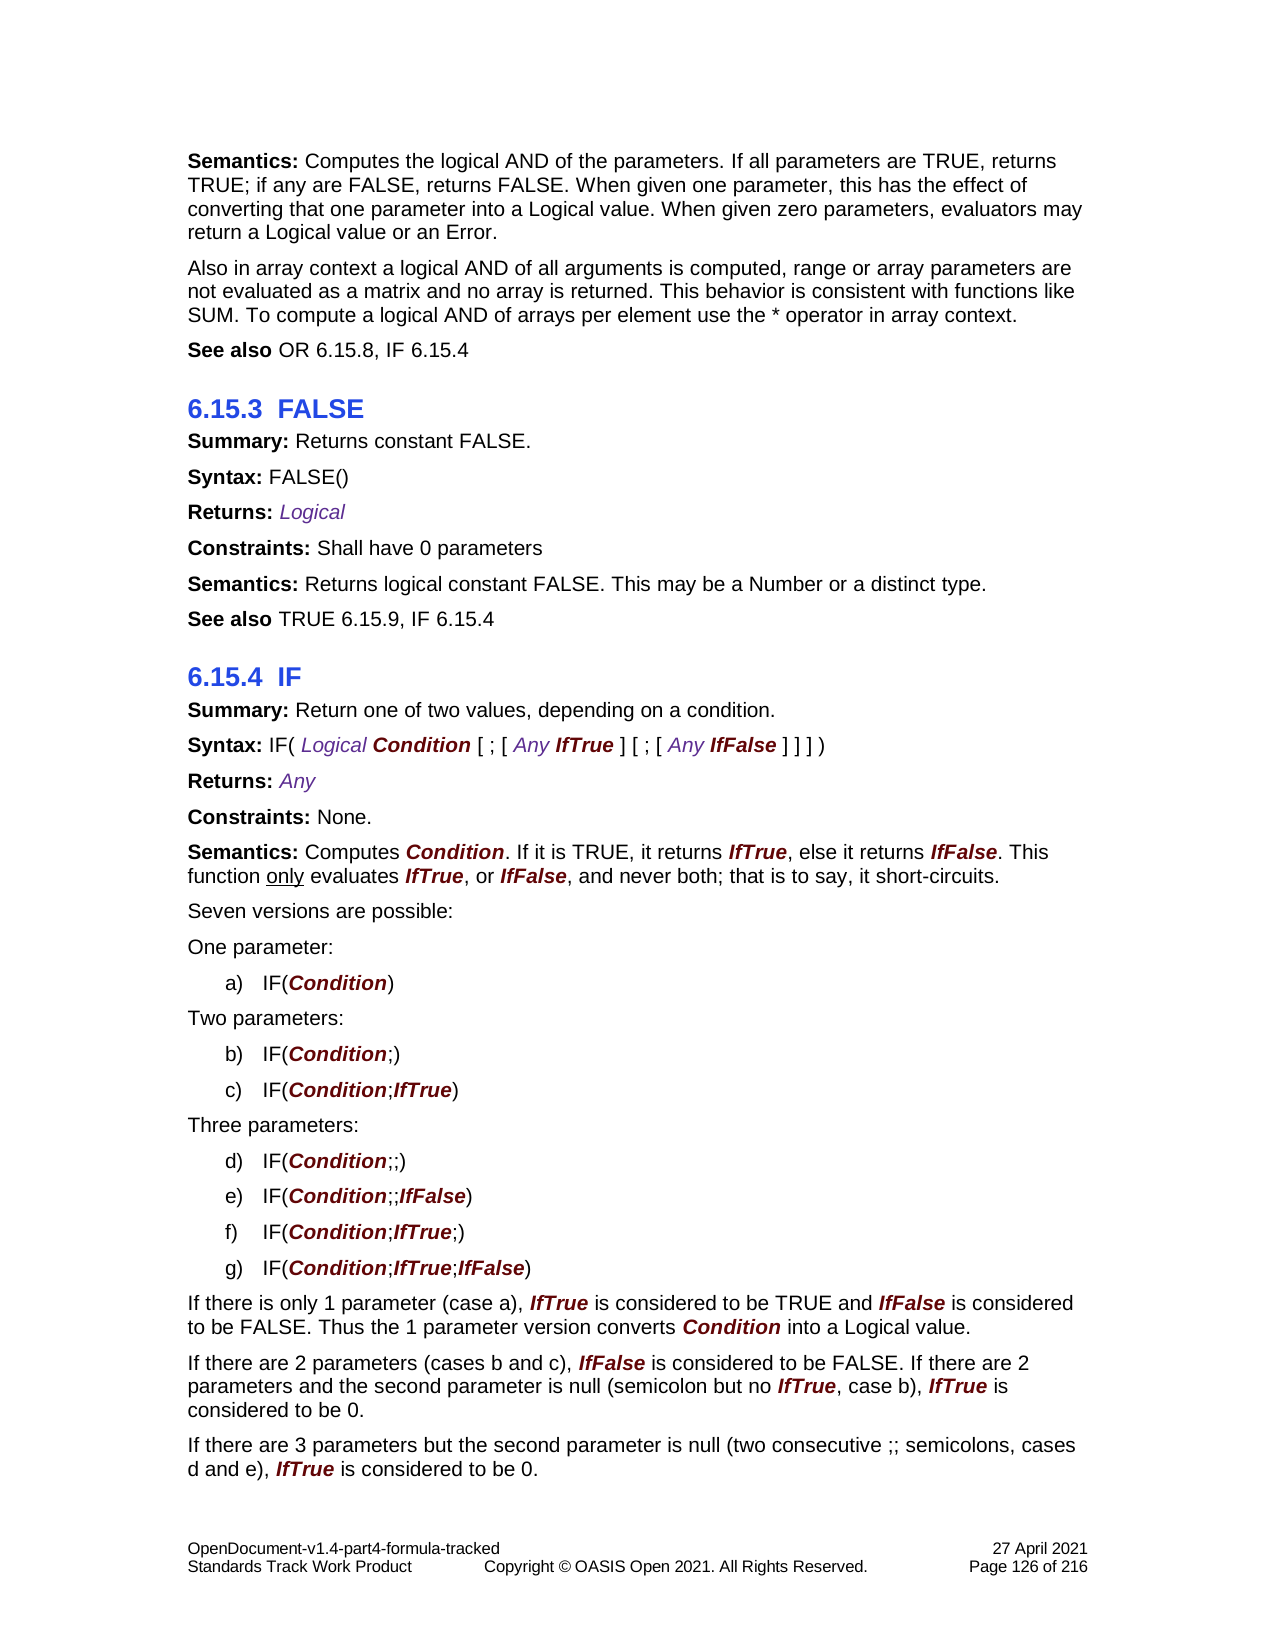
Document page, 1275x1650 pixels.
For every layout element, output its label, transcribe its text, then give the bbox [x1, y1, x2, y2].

text Summary: Return one of two values, depending on a condition. [187, 698, 1088, 722]
list IF(Condition;IfTrue;IfFalse) [225, 1256, 1088, 1280]
text Two parameters: [187, 1007, 1088, 1030]
list IF(Condition;IfTrue) [225, 1078, 1088, 1102]
text See also OR 6.15.8, IF 6.15.4 [187, 339, 1088, 362]
list IF(Condition;;IfFalse) [225, 1185, 1088, 1208]
subtitle IF [187, 662, 1088, 692]
text If there is only 1 parameter (case a), IfTrue is considered to be TRUE and IfFalse is considered to be FALSE. Thus the 1 parameter version converts Condition into a Logical value. [187, 1292, 1088, 1339]
text If there are 3 parameters but the second parameter is null (two consecutive ;; semicolons, cases d and e), IfTrue is considered to be 0. [187, 1434, 1088, 1481]
text Semantics: Returns logical constant FALSE. This may be a Number or a distinct type. [187, 572, 1088, 596]
text Syntax: IF( Logical Condition [ ; [ Any IfTrue ] [ ; [ Any IfFalse ] ] ] ) [187, 734, 1088, 757]
text Semantics: Computes Condition. If it is TRUE, it returns IfTrue, else it returns IfFalse. This function only evaluates IfTrue, or IfFalse, and never both; that is to say, it short-circuits. [187, 841, 1088, 888]
text Seven versions are possible: [187, 900, 1088, 923]
text Returns: Logical [187, 501, 1088, 524]
text If there are 2 parameters (cases b and c), IfFalse is considered to be FALSE. If there are 2 parameters and the second parameter is null (semicolon but no IfTrue, case b), IfTrue is considered to be 0. [187, 1351, 1088, 1422]
text One parameter: [187, 936, 1088, 959]
text Also in array context a logical AND of all arguments is computed, range or array parameters are not evaluated as a matrix and no array is returned. This behavior is consistent with functions like SUM. To compute a logical AND of arrays per element use the * operator in array context. [187, 256, 1088, 327]
text See also TRUE 6.15.9, IF 6.15.4 [187, 608, 1088, 631]
list IF(Condition;IfTrue;) [225, 1221, 1088, 1244]
list IF(Condition) [225, 971, 1088, 995]
list IF(Condition;;) [225, 1149, 1088, 1173]
list IF(Condition;) [225, 1042, 1088, 1066]
text Constraints: Shall have 0 parameters [187, 536, 1088, 560]
text Constraints: None. [187, 805, 1088, 829]
text Semantics: Computes the logical AND of the parameters. If all parameters are TRUE, returns TRUE; if any are FALSE, returns FALSE. When given one parameter, this has the effect of converting that one parameter into a Logical value. When given zero parameters, evaluators may return a Logical value or an Error. [187, 150, 1088, 244]
text Syntax: FALSE() [187, 465, 1088, 489]
subtitle FALSE [187, 393, 1088, 423]
text Returns: Any [187, 769, 1088, 793]
text Summary: Returns constant FALSE. [187, 429, 1088, 453]
text Three parameters: [187, 1114, 1088, 1137]
